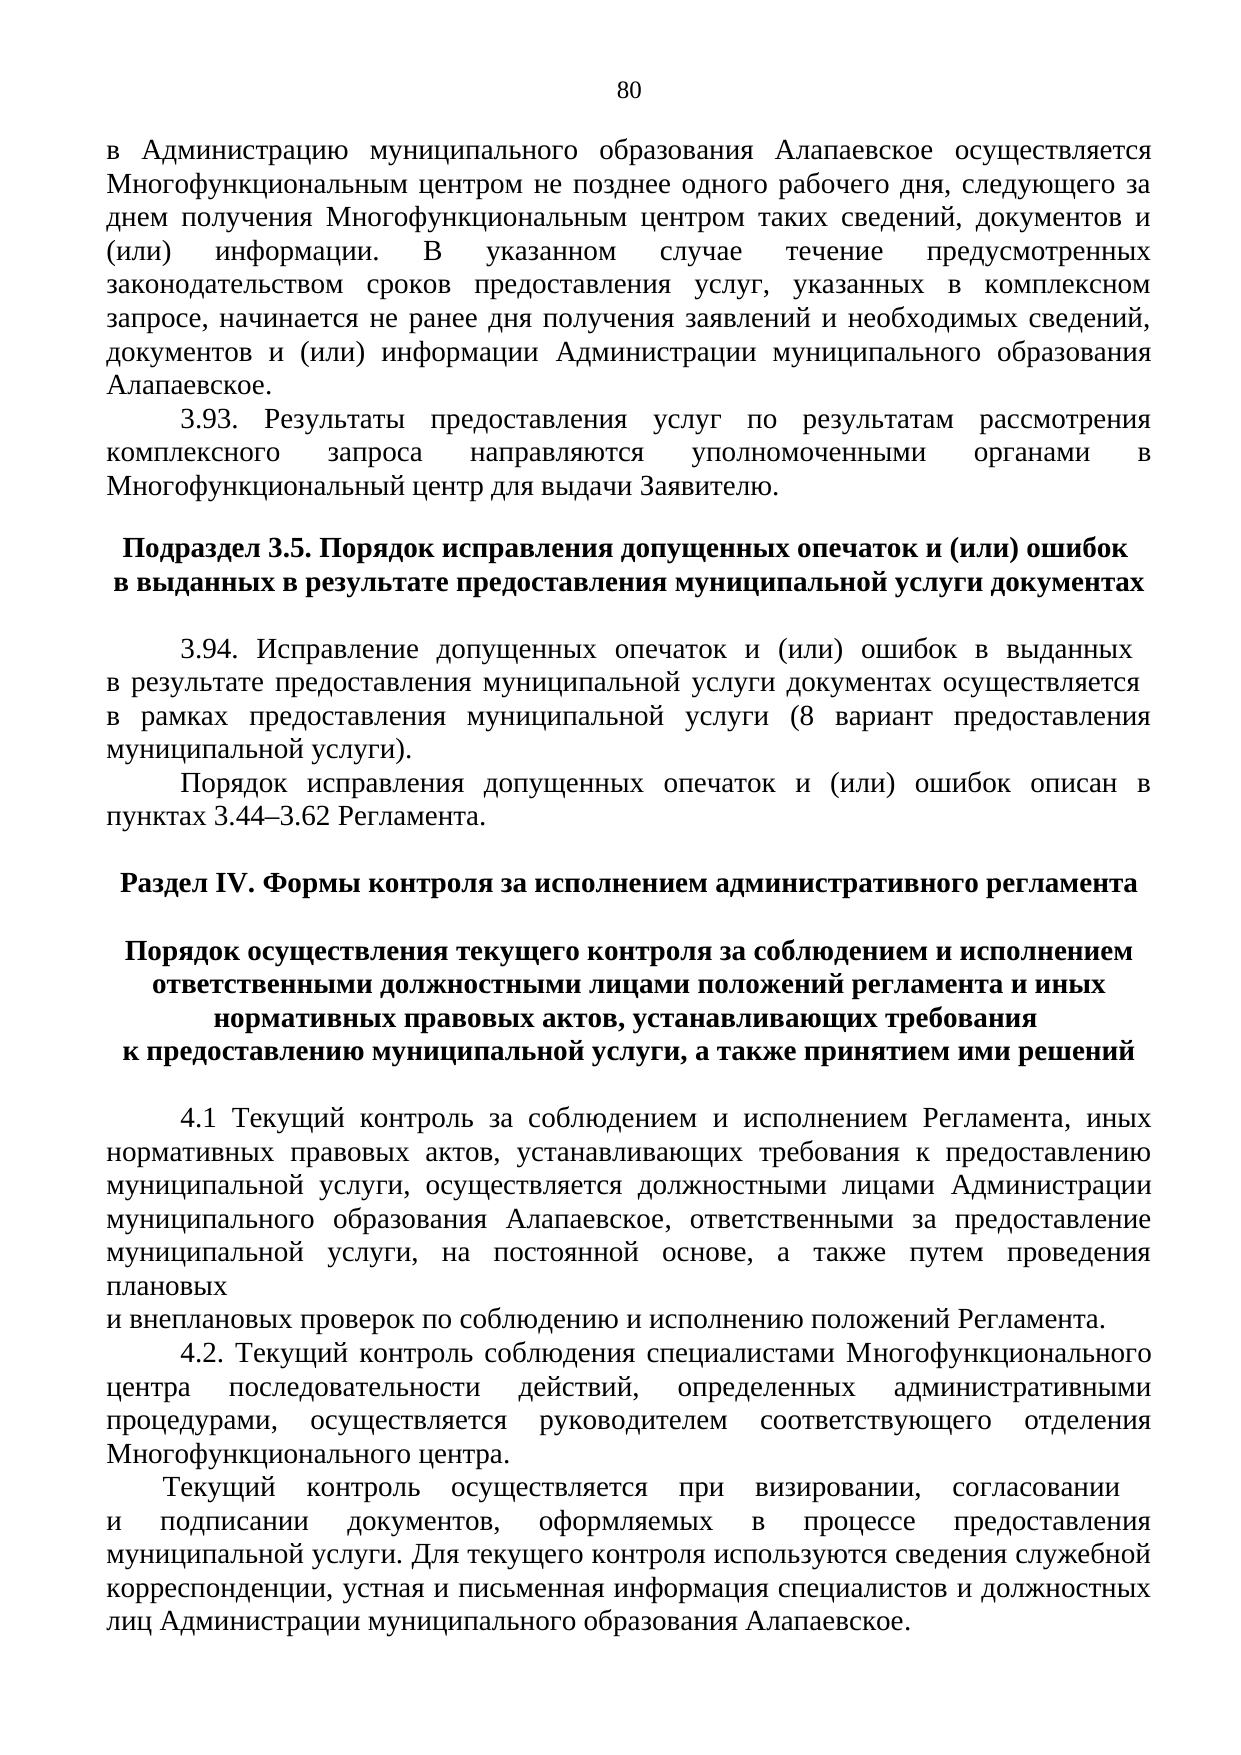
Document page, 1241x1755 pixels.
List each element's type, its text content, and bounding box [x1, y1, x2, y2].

text 4.1 Текущий контроль за соблюдением и исполнением Регламента, иных нормативных правовых актов, устанавливающих требования к предоставлению муниципальной услуги, осуществляется должностными лицами Администрации муниципального образования Алапаевское, ответственными за предоставление муниципальной услуги, на постоянной основе, а также путем проведения плановых и внеплановых проверок по соблюдению и исполнению положений Регламента. [106, 1100, 1152, 1335]
text 3.93. Результаты предоставления услуг по результатам рассмотрения комплексного запроса направляются уполномоченными органами в Многофункциональный центр для выдачи Заявителю. [106, 401, 1152, 501]
text Текущий контроль осуществляется при визировании, согласовании и подписании документов, оформляемых в процессе предоставления муниципальной услуги. Для текущего контроля используются сведения служебной корреспонденции, устная и письменная информация специалистов и должностных лиц Администрации муниципального образования Алапаевское. [106, 1469, 1152, 1637]
subtitle Раздел IV. Формы контроля за исполнением административного регламента [106, 866, 1152, 899]
subtitle Порядок осуществления текущего контроля за соблюдением и исполнением ответственными должностными лицами положений регламента и иных нормативных правовых актов, устанавливающих требования к предоставлению муниципальной услуги, а также принятием ими решений [106, 933, 1152, 1067]
text Порядок исправления допущенных опечаток и (или) ошибок описан в пунктах 3.44–3.62 Регламента. [106, 765, 1152, 832]
text Подраздел 3.5. Порядок исправления допущенных опечаток и (или) ошибок в выданных в результате предоставления муниципальной услуги документах [106, 530, 1152, 597]
text в Администрацию муниципального образования Алапаевское осуществляется Многофункциональным центром не позднее одного рабочего дня, следующего за днем получения Многофункциональным центром таких сведений, документов и (или) информации. В указанном случае течение предусмотренных законодательством сроков предоставления услуг, указанных в комплексном запросе, начинается не ранее дня получения заявлений и необходимых сведений, документов и (или) информации Администрации муниципального образования Алапаевское. [106, 132, 1152, 401]
text 4.2. Текущий контроль соблюдения специалистами Многофункционального центра последовательности действий, определенных административными процедурами, осуществляется руководителем соответствующего отделения Многофункционального центра. [106, 1335, 1152, 1469]
text 3.94. Исправление допущенных опечаток и (или) ошибок в выданных в результате предоставления муниципальной услуги документах осуществляется в рамках предоставления муниципальной услуги (8 вариант предоставления муниципальной услуги). [106, 631, 1152, 765]
